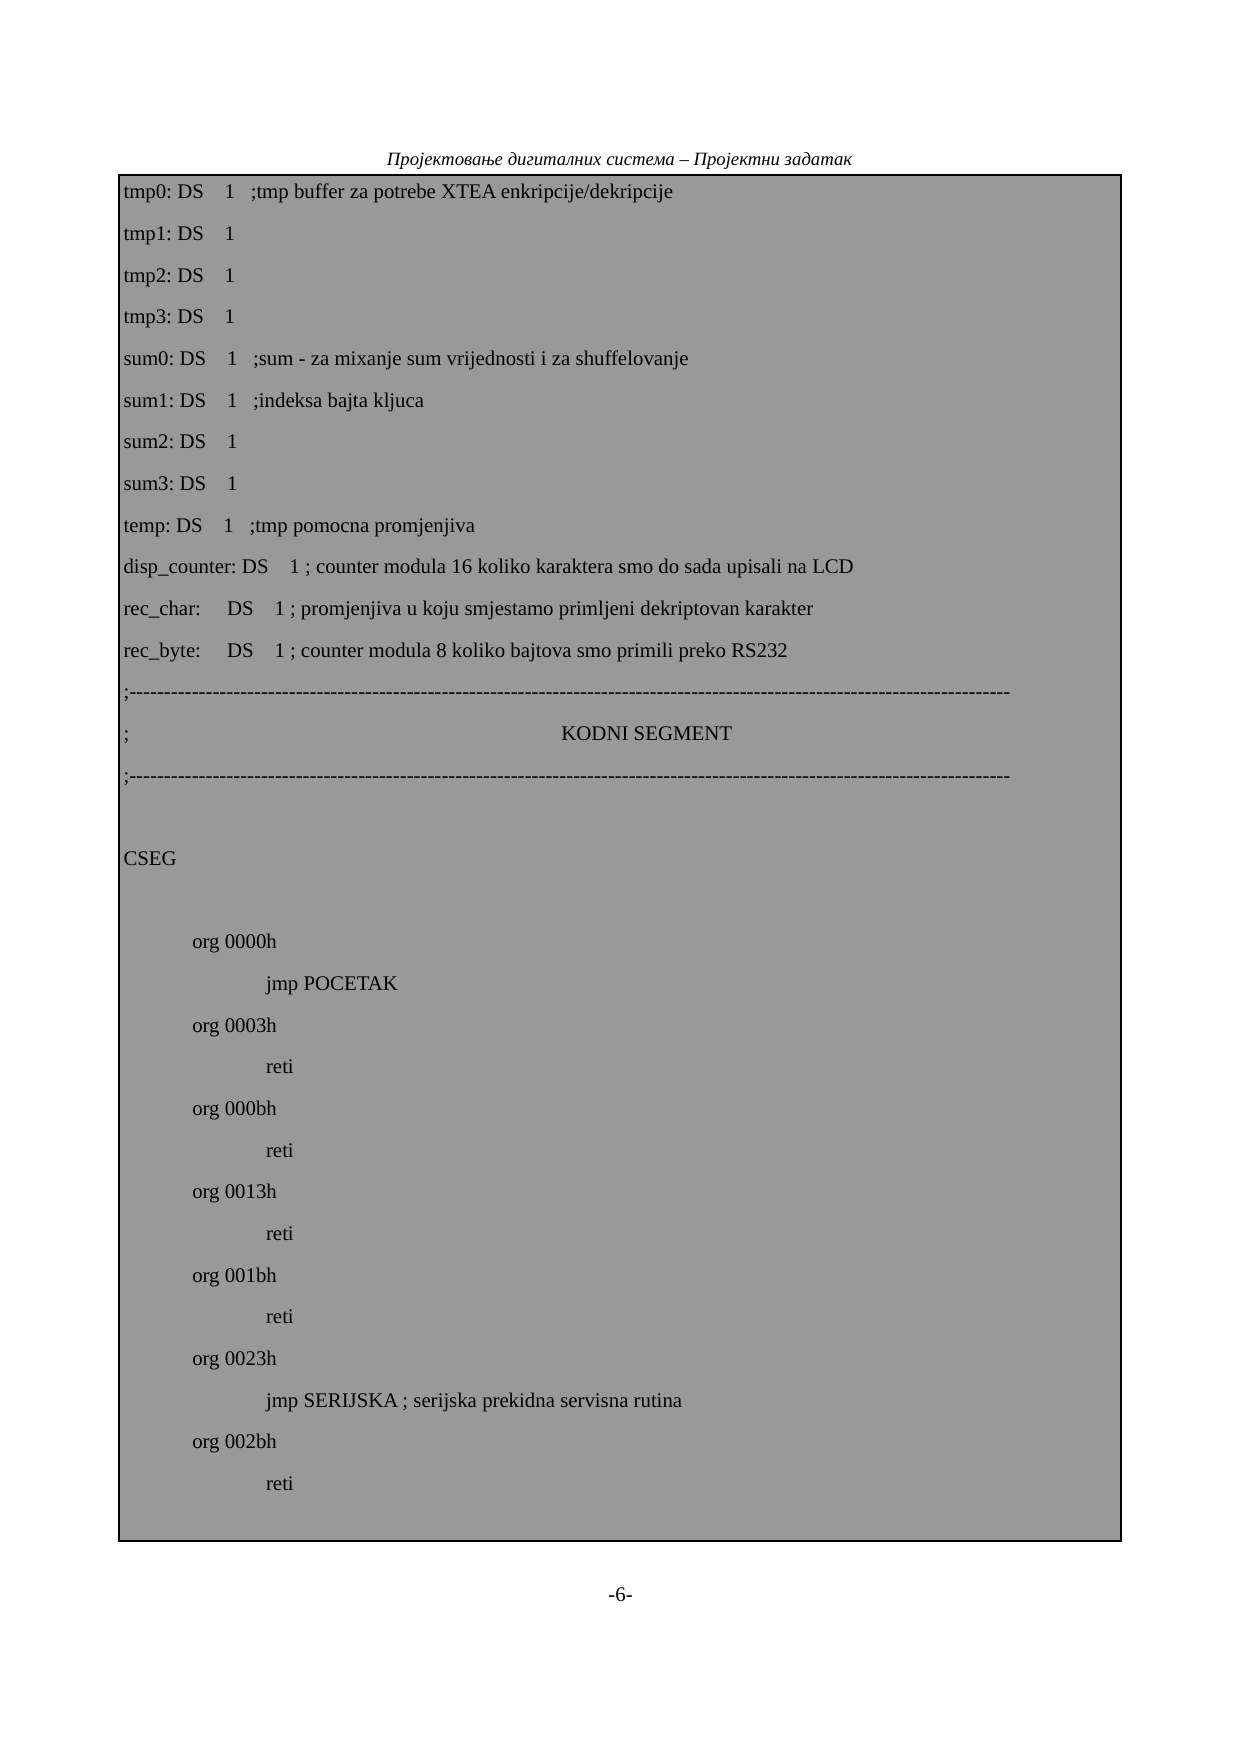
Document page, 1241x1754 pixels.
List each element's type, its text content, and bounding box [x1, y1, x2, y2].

text sum2: DS 1 [120, 424, 1120, 459]
text org 0000h [120, 924, 1120, 959]
text ;------------------------------------------------------------------------------------------------------------------------------- [120, 758, 1120, 792]
text org 0003h [120, 1008, 1120, 1042]
text org 000bh [120, 1091, 1120, 1125]
text CSEG [120, 841, 1120, 875]
text sum3: DS 1 [120, 466, 1120, 500]
text sum0: DS 1 ;sum - za mixanje sum vrijednosti i za shuffelovanje [120, 341, 1120, 375]
text tmp0: DS 1 ;tmp buffer za potrebe XTEA enkripcije/dekripcije [120, 176, 1120, 209]
text org 001bh [120, 1258, 1120, 1292]
text ; KODNI SEGMENT [120, 716, 1120, 750]
text reti [120, 1049, 1120, 1084]
text org 0023h [120, 1341, 1120, 1375]
text ;------------------------------------------------------------------------------------------------------------------------------- [120, 674, 1120, 709]
text tmp3: DS 1 [120, 299, 1120, 334]
text sum1: DS 1 ;indeksa bajta kljuca [120, 383, 1120, 417]
text reti [120, 1299, 1120, 1334]
text org 002bh [120, 1424, 1120, 1459]
text disp_counter: DS 1 ; counter modula 16 koliko karaktera smo do sada upisali na LCD [120, 549, 1120, 584]
text temp: DS 1 ;tmp pomocna promjenjiva [120, 508, 1120, 542]
text rec_char: DS 1 ; promjenjiva u koju smjestamo primljeni dekriptovan karakter [120, 591, 1120, 625]
text jmp POCETAK [120, 966, 1120, 1000]
text reti [120, 1466, 1120, 1500]
text org 0013h [120, 1174, 1120, 1209]
text reti [120, 1216, 1120, 1250]
text reti [120, 1133, 1120, 1167]
text tmp1: DS 1 [120, 216, 1120, 250]
text jmp SERIJSKA ; serijska prekidna servisna rutina [120, 1383, 1120, 1417]
text rec_byte: DS 1 ; counter modula 8 koliko bajtova smo primili preko RS232 [120, 633, 1120, 667]
text tmp2: DS 1 [120, 258, 1120, 292]
